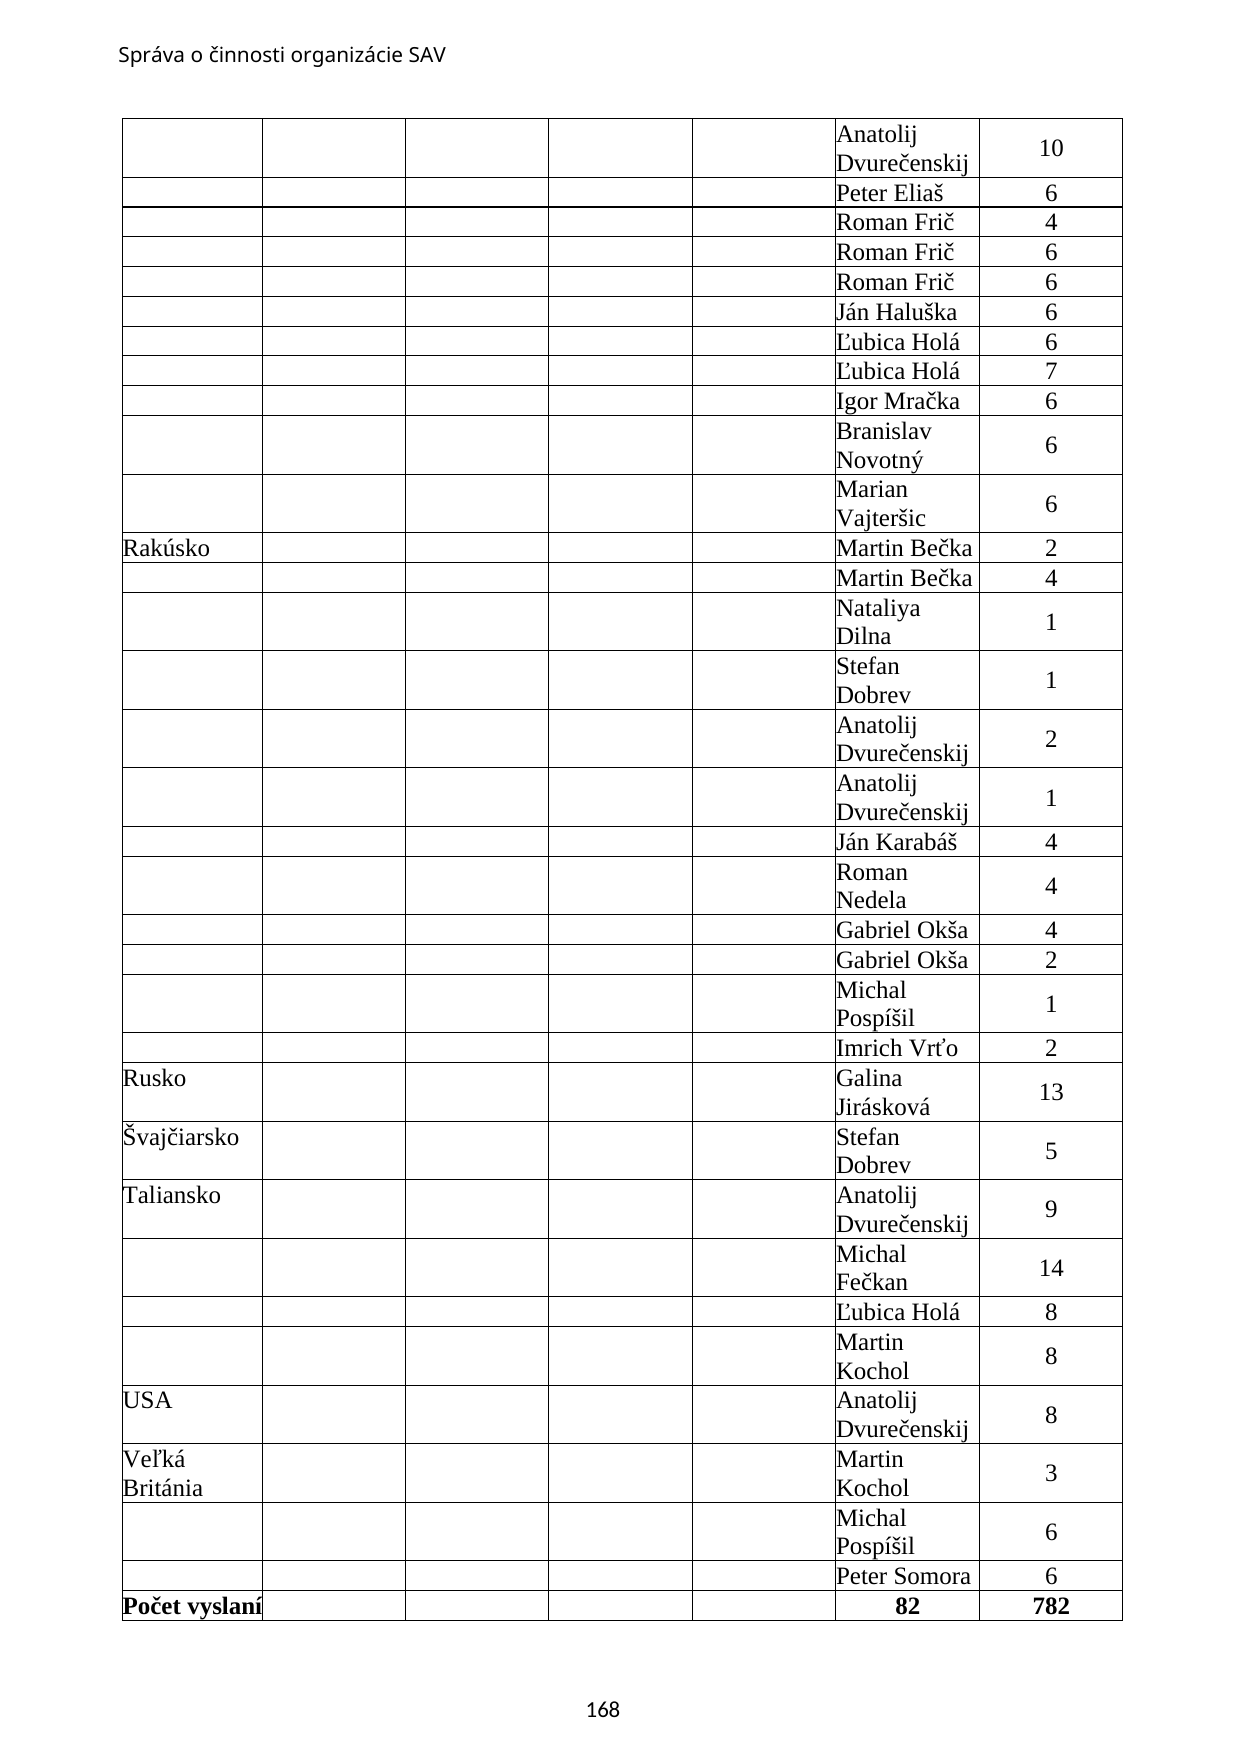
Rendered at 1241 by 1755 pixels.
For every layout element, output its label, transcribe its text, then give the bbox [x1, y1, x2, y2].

table_cell [549, 857, 692, 914]
table_cell [693, 1503, 835, 1560]
table_cell [263, 1033, 405, 1062]
table_cell [406, 1033, 548, 1062]
table_cell 4 [980, 915, 1122, 944]
table_cell [406, 593, 548, 650]
table_cell [263, 651, 405, 709]
table_cell 6 [980, 386, 1122, 415]
table_cell [406, 827, 548, 856]
table_cell Anatolij Dvurečenskij [836, 1386, 979, 1443]
table_cell [549, 533, 692, 562]
table_cell [263, 416, 405, 473]
table_cell 7 [980, 356, 1122, 385]
table_cell [549, 327, 692, 355]
table_cell [693, 1444, 835, 1502]
table_cell Gabriel Okša [836, 915, 979, 944]
table_cell [263, 208, 405, 236]
table_cell [693, 915, 835, 944]
table_cell 6 [980, 1503, 1122, 1560]
table_cell Anatolij Dvurečenskij [836, 1180, 979, 1238]
table_cell [693, 327, 835, 355]
table_cell 6 [980, 327, 1122, 355]
table_cell [263, 827, 405, 856]
table_cell [549, 386, 692, 415]
table_cell [549, 1444, 692, 1502]
table_cell Marian Vajteršic [836, 475, 979, 532]
table_cell 8 [980, 1386, 1122, 1443]
table_cell [123, 356, 262, 385]
table_cell [406, 475, 548, 532]
table_cell 4 [980, 563, 1122, 592]
table_cell [549, 297, 692, 326]
table_cell [693, 1386, 835, 1443]
table_cell Anatolij Dvurečenskij [836, 768, 979, 826]
table_cell [549, 710, 692, 767]
table_cell [549, 1033, 692, 1062]
table_cell [693, 533, 835, 562]
table_cell [123, 593, 262, 650]
table_cell 6 [980, 475, 1122, 532]
table_cell [549, 768, 692, 826]
table_cell Anatolij Dvurečenskij [836, 119, 979, 177]
table_cell [693, 1297, 835, 1326]
table_cell [263, 533, 405, 562]
table_cell [123, 1297, 262, 1326]
table_cell [123, 768, 262, 826]
table_cell [123, 208, 262, 236]
table_cell 8 [980, 1327, 1122, 1384]
table_cell [123, 475, 262, 532]
table_cell Martin Bečka [836, 563, 979, 592]
table_cell [406, 1180, 548, 1238]
table_cell [263, 768, 405, 826]
table_cell [123, 945, 262, 974]
table_cell [693, 119, 835, 177]
table_cell [123, 1561, 262, 1590]
table_cell [406, 533, 548, 562]
table_cell [406, 208, 548, 236]
table_cell [549, 1122, 692, 1179]
table_cell [263, 1122, 405, 1179]
table_cell [123, 710, 262, 767]
table_cell [549, 945, 692, 974]
table_cell [549, 827, 692, 856]
table_cell [406, 119, 548, 177]
table_cell [693, 593, 835, 650]
table_cell [123, 915, 262, 944]
table_cell [123, 651, 262, 709]
table_cell Ľubica Holá [836, 356, 979, 385]
table_cell [693, 1561, 835, 1590]
table_cell [693, 178, 835, 206]
table_cell [406, 710, 548, 767]
table_cell [406, 915, 548, 944]
table_cell [406, 975, 548, 1032]
table_cell Veľká Británia [123, 1444, 262, 1502]
table_cell [406, 386, 548, 415]
table_cell [693, 975, 835, 1032]
table_cell [693, 208, 835, 236]
table_cell [406, 178, 548, 206]
table_cell [693, 1239, 835, 1296]
table_cell Michal Pospíšil [836, 975, 979, 1032]
table_cell [693, 267, 835, 296]
table_cell [123, 1327, 262, 1384]
table_cell 6 [980, 267, 1122, 296]
table_cell Peter Eliaš [836, 178, 979, 206]
table_cell [263, 356, 405, 385]
table_cell [693, 416, 835, 473]
table_cell Taliansko [123, 1180, 262, 1238]
table_cell Martin Bečka [836, 533, 979, 562]
table_cell [263, 1444, 405, 1502]
table_cell [263, 327, 405, 355]
table_cell [693, 945, 835, 974]
table_cell [263, 1591, 405, 1620]
table_cell Počet vyslaní [123, 1591, 262, 1620]
table_cell [263, 267, 405, 296]
table_cell [406, 1239, 548, 1296]
table_cell [263, 1503, 405, 1560]
table_cell [549, 1591, 692, 1620]
table_cell [123, 386, 262, 415]
table_cell 1 [980, 593, 1122, 650]
table_cell [406, 1122, 548, 1179]
table_cell [263, 563, 405, 592]
table_cell [263, 237, 405, 266]
table_cell [263, 1297, 405, 1326]
table_cell [693, 386, 835, 415]
table_cell Imrich Vrťo [836, 1033, 979, 1062]
table_cell [549, 1297, 692, 1326]
table_cell [263, 119, 405, 177]
table_cell [406, 945, 548, 974]
table_cell [406, 237, 548, 266]
table_cell Michal Fečkan [836, 1239, 979, 1296]
table_cell [263, 945, 405, 974]
table_cell [406, 1444, 548, 1502]
table_cell [549, 1239, 692, 1296]
table_cell [406, 297, 548, 326]
table_cell [263, 1327, 405, 1384]
table_cell [123, 178, 262, 206]
table_cell [406, 356, 548, 385]
table_cell [263, 710, 405, 767]
table_cell [406, 416, 548, 473]
table_cell [549, 651, 692, 709]
table_cell [693, 237, 835, 266]
table_cell [693, 297, 835, 326]
table_cell [549, 1180, 692, 1238]
table_cell [263, 857, 405, 914]
table_cell [693, 1591, 835, 1620]
table_cell 1 [980, 651, 1122, 709]
table_cell [693, 1327, 835, 1384]
table_cell Igor Mračka [836, 386, 979, 415]
table_cell 2 [980, 710, 1122, 767]
table_cell 6 [980, 237, 1122, 266]
table_cell Roman Frič [836, 267, 979, 296]
table_cell Roman Frič [836, 208, 979, 236]
table_cell Michal Pospíšil [836, 1503, 979, 1560]
table_cell Nataliya Dilna [836, 593, 979, 650]
table_cell [549, 593, 692, 650]
table_cell [406, 1503, 548, 1560]
table_cell 82 [836, 1591, 979, 1620]
table_cell [123, 1033, 262, 1062]
table_cell [123, 297, 262, 326]
table_cell [263, 1386, 405, 1443]
table_cell Roman Nedela [836, 857, 979, 914]
table_cell Ján Karabáš [836, 827, 979, 856]
table_cell [263, 386, 405, 415]
table_cell [263, 1063, 405, 1121]
table_cell [123, 857, 262, 914]
table_cell Gabriel Okša [836, 945, 979, 974]
table_cell [549, 1327, 692, 1384]
table_cell [406, 1297, 548, 1326]
table_cell [693, 1033, 835, 1062]
table_cell [693, 1180, 835, 1238]
table_cell [549, 416, 692, 473]
table_cell [549, 1503, 692, 1560]
table_cell [263, 178, 405, 206]
table_cell [263, 593, 405, 650]
table_cell [123, 827, 262, 856]
table_cell [263, 1561, 405, 1590]
table_cell [693, 857, 835, 914]
table_cell Ján Haluška [836, 297, 979, 326]
table_cell [693, 827, 835, 856]
table_cell Anatolij Dvurečenskij [836, 710, 979, 767]
table_cell [549, 267, 692, 296]
table_cell [406, 563, 548, 592]
table_cell [123, 237, 262, 266]
table_cell [549, 1386, 692, 1443]
table_cell [263, 975, 405, 1032]
table_cell Stefan Dobrev [836, 1122, 979, 1179]
table_cell [406, 857, 548, 914]
table_cell [549, 563, 692, 592]
table_cell 6 [980, 178, 1122, 206]
table_cell [693, 651, 835, 709]
table_cell Rusko [123, 1063, 262, 1121]
table_cell [549, 1063, 692, 1121]
table_cell 4 [980, 827, 1122, 856]
table_cell [693, 1063, 835, 1121]
table_cell [406, 1591, 548, 1620]
table_cell Martin Kochol [836, 1327, 979, 1384]
table_cell 8 [980, 1297, 1122, 1326]
table_cell 1 [980, 768, 1122, 826]
table_cell [406, 327, 548, 355]
table_cell [693, 475, 835, 532]
table_cell [549, 237, 692, 266]
table_cell 6 [980, 416, 1122, 473]
table_cell Rakúsko [123, 533, 262, 562]
table_cell [123, 267, 262, 296]
table_cell [406, 651, 548, 709]
table_cell [123, 1239, 262, 1296]
table_cell 13 [980, 1063, 1122, 1121]
table_cell [549, 475, 692, 532]
table_cell 5 [980, 1122, 1122, 1179]
table_cell 4 [980, 857, 1122, 914]
table_cell Švajčiarsko [123, 1122, 262, 1179]
table_cell [549, 1561, 692, 1590]
table_cell 2 [980, 533, 1122, 562]
table_cell [406, 1386, 548, 1443]
table_cell [123, 1503, 262, 1560]
table_cell 4 [980, 208, 1122, 236]
table_cell Ľubica Holá [836, 1297, 979, 1326]
table_cell 10 [980, 119, 1122, 177]
table_cell [263, 297, 405, 326]
table_cell Roman Frič [836, 237, 979, 266]
table_cell Stefan Dobrev [836, 651, 979, 709]
table_cell Ľubica Holá [836, 327, 979, 355]
table_cell [549, 119, 692, 177]
table_cell Branislav Novotný [836, 416, 979, 473]
table_cell [693, 768, 835, 826]
table_cell [123, 975, 262, 1032]
table_cell [263, 475, 405, 532]
table_cell Peter Somora [836, 1561, 979, 1590]
table_cell [693, 356, 835, 385]
table_cell 1 [980, 975, 1122, 1032]
table_cell [123, 563, 262, 592]
table_cell [406, 1561, 548, 1590]
table_cell Martin Kochol [836, 1444, 979, 1502]
table_cell [123, 119, 262, 177]
table_cell [693, 563, 835, 592]
table_cell [123, 327, 262, 355]
table_cell 6 [980, 1561, 1122, 1590]
table_cell [406, 768, 548, 826]
table_cell [263, 1180, 405, 1238]
table_cell [549, 975, 692, 1032]
table_cell 3 [980, 1444, 1122, 1502]
table_cell Galina Jirásková [836, 1063, 979, 1121]
table_cell [263, 1239, 405, 1296]
table_cell [549, 208, 692, 236]
table_cell [549, 915, 692, 944]
table_cell 2 [980, 945, 1122, 974]
table_cell [693, 1122, 835, 1179]
table_cell 9 [980, 1180, 1122, 1238]
table_cell [549, 178, 692, 206]
table_cell [406, 267, 548, 296]
table_cell [406, 1063, 548, 1121]
table_cell [123, 416, 262, 473]
table_cell 6 [980, 297, 1122, 326]
table_cell USA [123, 1386, 262, 1443]
table_cell 14 [980, 1239, 1122, 1296]
table_cell 782 [980, 1591, 1122, 1620]
table_cell 2 [980, 1033, 1122, 1062]
table_cell [549, 356, 692, 385]
table_cell [263, 915, 405, 944]
table_cell [693, 710, 835, 767]
table_cell [406, 1327, 548, 1384]
